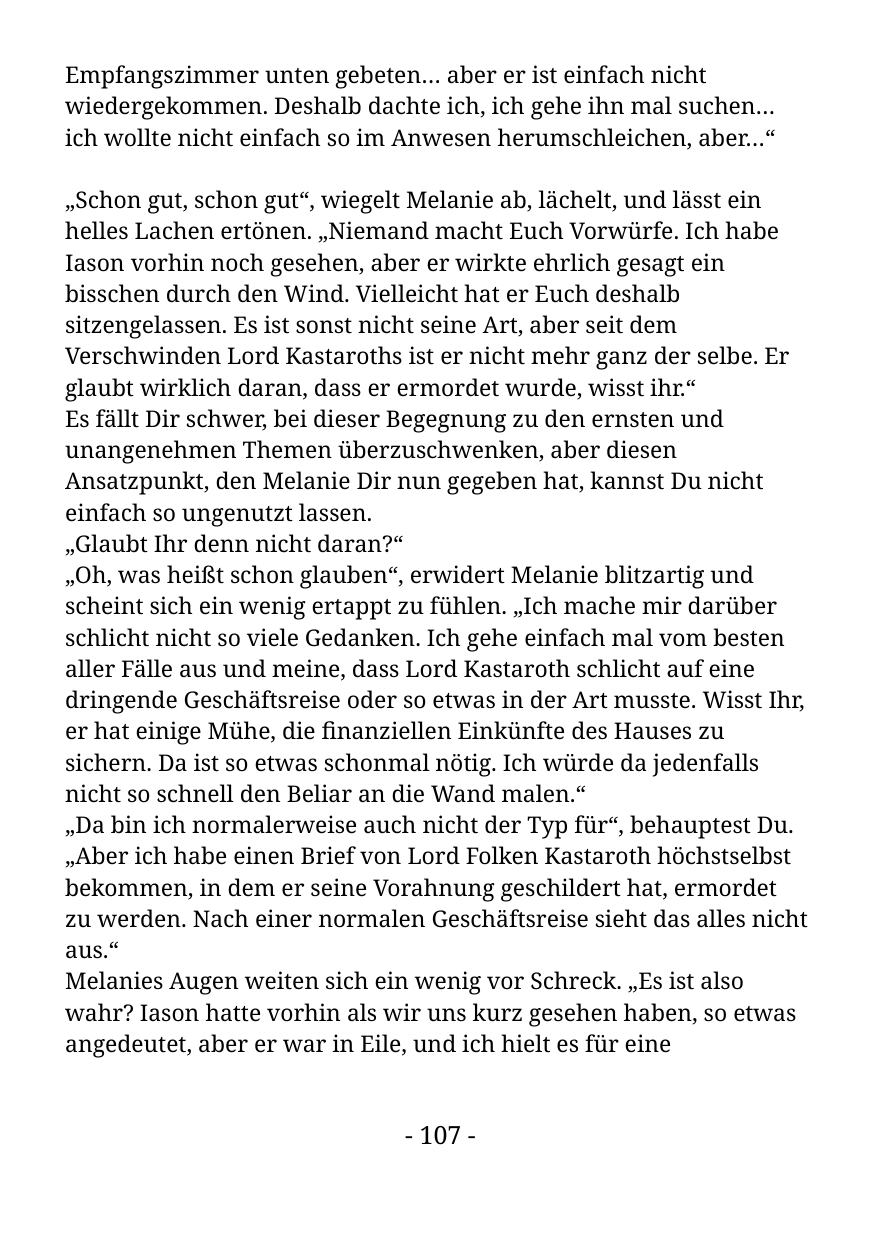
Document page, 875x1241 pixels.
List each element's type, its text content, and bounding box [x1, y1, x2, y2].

text Es fällt Dir schwer, bei dieser Begegnung zu den ernsten und unangenehmen Themen überzuschwenken, aber diesen Ansatzpunkt, den Melanie Dir nun gegeben hat, kannst Du nicht einfach so ungenutzt lassen. [65, 403, 809, 528]
text „Glaubt Ihr denn nicht daran?“ [65, 528, 809, 559]
text „Da bin ich normalerweise auch nicht der Typ für“, behauptest Du. „Aber ich habe einen Brief von Lord Folken Kastaroth höchstselbst bekommen, in dem er seine Vorahnung geschildert hat, ermordet zu werden. Nach einer normalen Geschäftsreise sieht das alles nicht aus.“ [65, 809, 809, 965]
text „Schon gut, schon gut“, wiegelt Melanie ab, lächelt, und lässt ein helles Lachen ertönen. „Niemand macht Euch Vorwürfe. Ich habe Iason vorhin noch gesehen, aber er wirkte ehrlich gesagt ein bisschen durch den Wind. Vielleicht hat er Euch deshalb sitzengelassen. Es ist sonst nicht seine Art, aber seit dem Verschwinden Lord Kastaroths ist er nicht mehr ganz der selbe. Er glaubt wirklich daran, dass er ermordet wurde, wisst ihr.“ [65, 184, 809, 403]
text Melanies Augen weiten sich ein wenig vor Schreck. „Es ist also wahr? Iason hatte vorhin als wir uns kurz gesehen haben, so etwas angedeutet, aber er war in Eile, und ich hielt es für eine [65, 965, 809, 1059]
text Empfangszimmer unten gebeten… aber er ist einfach nicht wiedergekommen. Deshalb dachte ich, ich gehe ihn mal suchen… ich wollte nicht einfach so im Anwesen herumschleichen, aber…“ [65, 59, 809, 153]
text „Oh, was heißt schon glauben“, erwidert Melanie blitzartig und scheint sich ein wenig ertappt zu fühlen. „Ich mache mir darüber schlicht nicht so viele Gedanken. Ich gehe einfach mal vom besten aller Fälle aus und meine, dass Lord Kastaroth schlicht auf eine dringende Geschäftsreise oder so etwas in der Art musste. Wisst Ihr, er hat einige Mühe, die finanziellen Einkünfte des Hauses zu sichern. Da ist so etwas schonmal nötig. Ich würde da jedenfalls nicht so schnell den Beliar an die Wand malen.“ [65, 559, 809, 809]
